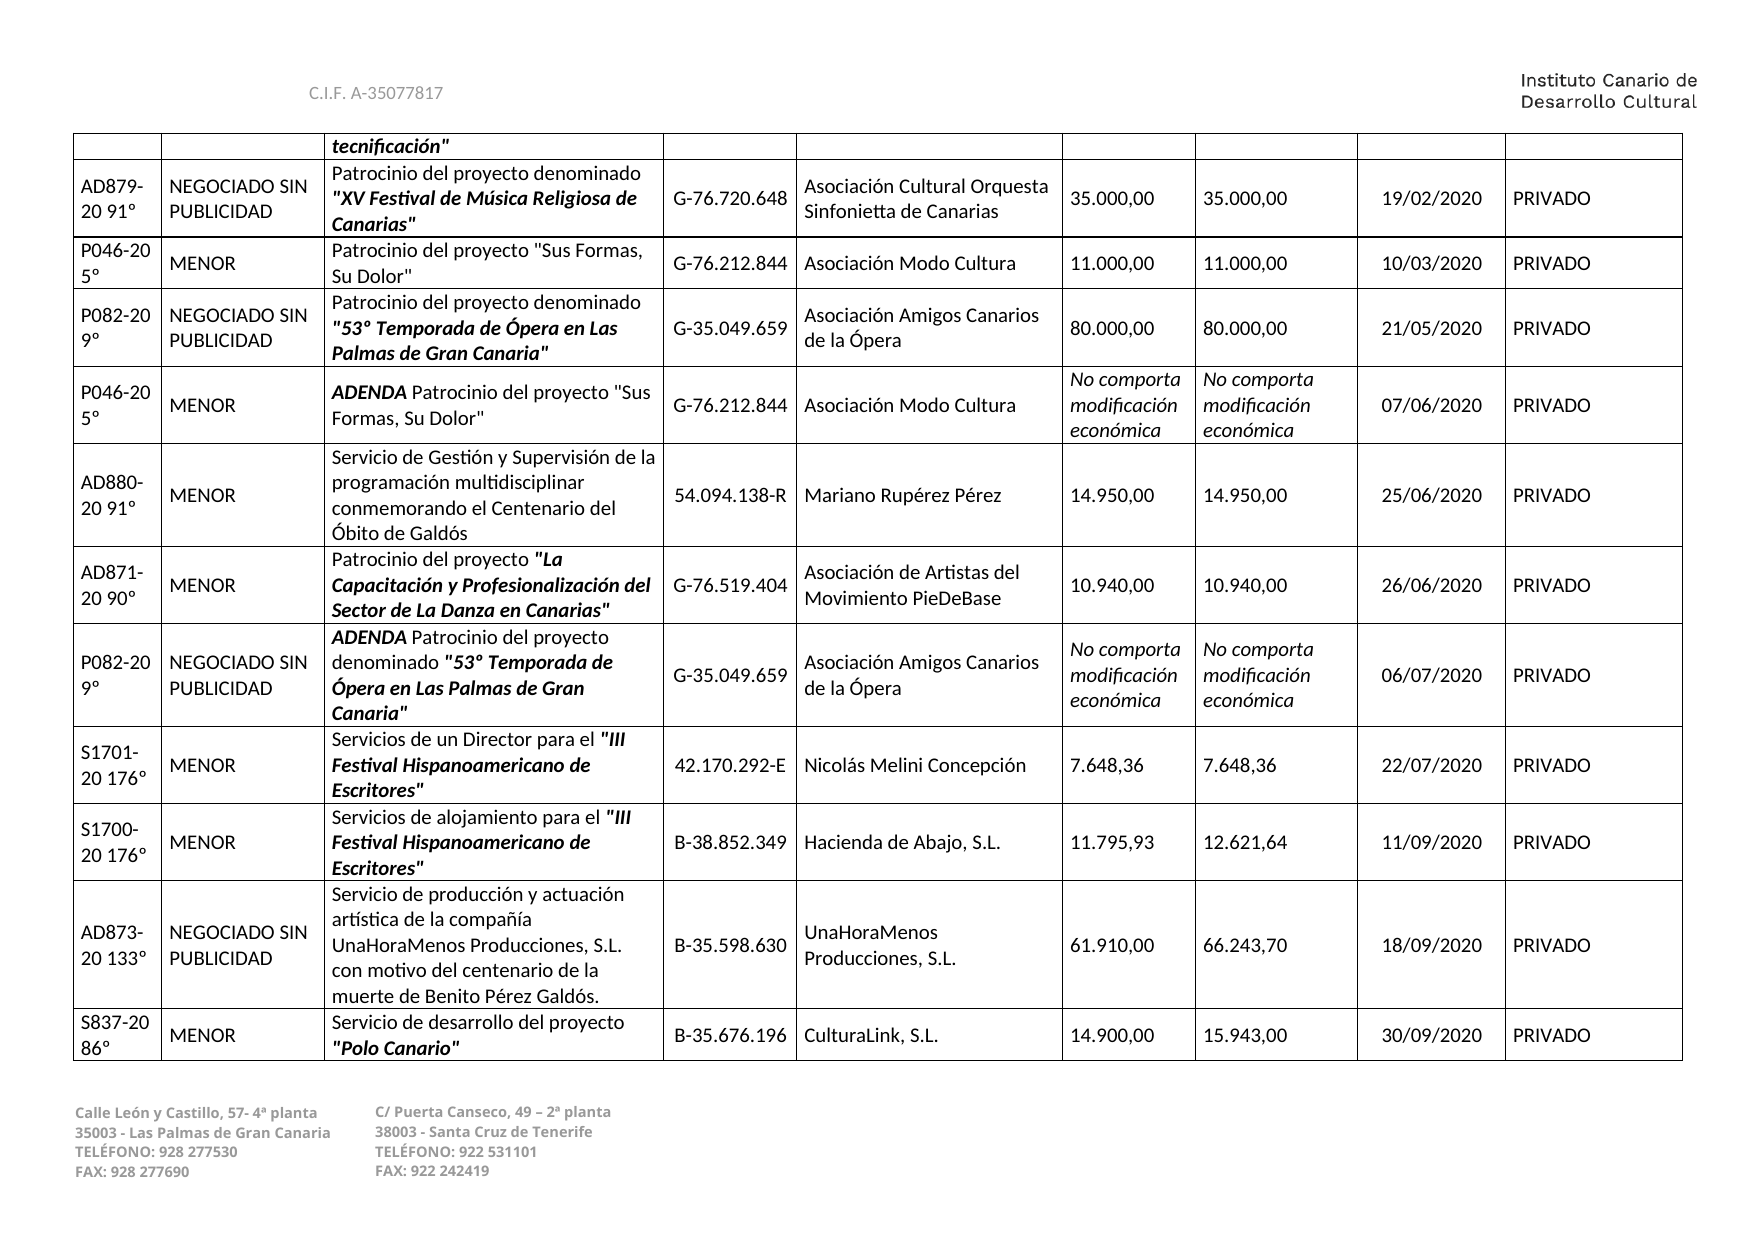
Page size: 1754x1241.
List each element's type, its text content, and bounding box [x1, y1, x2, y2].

table_cell 66.243,70 [1196, 881, 1357, 1008]
table_cell PRIVADO [1506, 727, 1682, 803]
table_cell Servicios de un Director para el "III Festival Hispanoamericano de Escritores" [325, 727, 663, 803]
table_cell [1358, 134, 1505, 159]
table_cell G-76.212.844 [664, 238, 796, 288]
table_cell 35.000,00 [1196, 160, 1357, 236]
table_cell Patrocinio del proyecto denominado "53º Temporada de Ópera en Las Palmas de Gran Canaria" [325, 289, 663, 366]
table_cell NEGOCIADO SIN PUBLICIDAD [162, 624, 324, 726]
table_cell MENOR [162, 238, 324, 288]
table_cell [1196, 134, 1357, 159]
table_cell G-76.212.844 [664, 367, 796, 443]
table_cell Servicio de desarrollo del proyecto "Polo Canario" [325, 1009, 663, 1060]
table_cell 11.000,00 [1196, 238, 1357, 288]
table_cell B-38.852.349 [664, 804, 796, 880]
table_cell Hacienda de Abajo, S.L. [797, 804, 1062, 880]
table_cell 14.950,00 [1196, 444, 1357, 546]
table_cell CulturaLink, S.L. [797, 1009, 1062, 1060]
table_cell No comporta modificación económica [1063, 624, 1195, 726]
table_cell [664, 134, 796, 159]
table_cell MENOR [162, 547, 324, 623]
table_cell 11.795,93 [1063, 804, 1195, 880]
table_cell AD873-20 133º [74, 881, 161, 1008]
table_cell [162, 134, 324, 159]
table_cell Asociación Cultural Orquesta Sinfonietta de Canarias [797, 160, 1062, 236]
table_cell 07/06/2020 [1358, 367, 1505, 443]
table_cell 80.000,00 [1196, 289, 1357, 366]
table_cell P082-20 9º [74, 289, 161, 366]
table_cell 25/06/2020 [1358, 444, 1505, 546]
table_cell P082-20 9º [74, 624, 161, 726]
table_cell [1506, 134, 1682, 159]
table_cell MENOR [162, 1009, 324, 1060]
table_cell 7.648,36 [1063, 727, 1195, 803]
table_cell P046-20 5º [74, 238, 161, 288]
table_cell Mariano Rupérez Pérez [797, 444, 1062, 546]
table_cell 7.648,36 [1196, 727, 1357, 803]
table_cell B-35.676.196 [664, 1009, 796, 1060]
table_cell Asociación de Artistas del Movimiento PieDeBase [797, 547, 1062, 623]
table_cell 06/07/2020 [1358, 624, 1505, 726]
table_cell 22/07/2020 [1358, 727, 1505, 803]
table_cell 54.094.138-R [664, 444, 796, 546]
table_cell 12.621,64 [1196, 804, 1357, 880]
table_cell UnaHoraMenos Producciones, S.L. [797, 881, 1062, 1008]
table_cell S1700-20 176º [74, 804, 161, 880]
table_cell 18/09/2020 [1358, 881, 1505, 1008]
table_cell ADENDA Patrocinio del proyecto denominado "53º Temporada de Ópera en Las Palmas de Gran Canaria" [325, 624, 663, 726]
table_cell 14.900,00 [1063, 1009, 1195, 1060]
table_cell No comporta modificación económica [1196, 624, 1357, 726]
table_cell G-35.049.659 [664, 624, 796, 726]
table_cell MENOR [162, 804, 324, 880]
table_cell PRIVADO [1506, 289, 1682, 366]
table_cell MENOR [162, 727, 324, 803]
table_cell No comporta modificación económica [1063, 367, 1195, 443]
table_cell AD879-20 91º [74, 160, 161, 236]
table_cell 14.950,00 [1063, 444, 1195, 546]
table_cell PRIVADO [1506, 367, 1682, 443]
table_cell ADENDA Patrocinio del proyecto "Sus Formas, Su Dolor" [325, 367, 663, 443]
table_cell 35.000,00 [1063, 160, 1195, 236]
table_cell Asociación Amigos Canarios de la Ópera [797, 624, 1062, 726]
table_cell 10.940,00 [1196, 547, 1357, 623]
table_cell [1063, 134, 1195, 159]
table_cell 15.943,00 [1196, 1009, 1357, 1060]
table_cell 42.170.292-E [664, 727, 796, 803]
table_cell PRIVADO [1506, 624, 1682, 726]
table_cell [74, 134, 161, 159]
table_cell tecnificación" [325, 134, 663, 159]
table_cell 30/09/2020 [1358, 1009, 1505, 1060]
table_cell AD880-20 91º [74, 444, 161, 546]
table_cell 10.940,00 [1063, 547, 1195, 623]
table_cell PRIVADO [1506, 444, 1682, 546]
table_cell Asociación Amigos Canarios de la Ópera [797, 289, 1062, 366]
table_cell Patrocinio del proyecto "La Capacitación y Profesionalización del Sector de La Danza en Canarias" [325, 547, 663, 623]
table_cell No comporta modificación económica [1196, 367, 1357, 443]
table_cell P046-20 5º [74, 367, 161, 443]
table_cell MENOR [162, 367, 324, 443]
table_cell Asociación Modo Cultura [797, 238, 1062, 288]
table_cell 10/03/2020 [1358, 238, 1505, 288]
table_cell G-35.049.659 [664, 289, 796, 366]
table_cell Nicolás Melini Concepción [797, 727, 1062, 803]
table_cell PRIVADO [1506, 804, 1682, 880]
table_cell PRIVADO [1506, 1009, 1682, 1060]
table_cell NEGOCIADO SIN PUBLICIDAD [162, 160, 324, 236]
table_cell Servicio de Gestión y Supervisión de la programación multidisciplinar conmemorando el Centenario del Óbito de Galdós [325, 444, 663, 546]
table_cell Asociación Modo Cultura [797, 367, 1062, 443]
table_cell NEGOCIADO SIN PUBLICIDAD [162, 289, 324, 366]
table_cell Patrocinio del proyecto "Sus Formas, Su Dolor" [325, 238, 663, 288]
table_cell NEGOCIADO SIN PUBLICIDAD [162, 881, 324, 1008]
table_cell G-76.720.648 [664, 160, 796, 236]
table_cell B-35.598.630 [664, 881, 796, 1008]
table_cell 21/05/2020 [1358, 289, 1505, 366]
table_cell [797, 134, 1062, 159]
table_cell MENOR [162, 444, 324, 546]
table_cell PRIVADO [1506, 238, 1682, 288]
table_cell 26/06/2020 [1358, 547, 1505, 623]
table_cell AD871-20 90º [74, 547, 161, 623]
table_cell 11/09/2020 [1358, 804, 1505, 880]
table_cell PRIVADO [1506, 881, 1682, 1008]
table_cell 19/02/2020 [1358, 160, 1505, 236]
table_cell PRIVADO [1506, 547, 1682, 623]
table_cell 80.000,00 [1063, 289, 1195, 366]
table_cell 11.000,00 [1063, 238, 1195, 288]
table_cell Patrocinio del proyecto denominado "XV Festival de Música Religiosa de Canarias" [325, 160, 663, 236]
table_cell G-76.519.404 [664, 547, 796, 623]
table_cell PRIVADO [1506, 160, 1682, 236]
table_cell S1701-20 176º [74, 727, 161, 803]
table_cell Servicio de producción y actuación artística de la compañía UnaHoraMenos Producciones, S.L. con motivo del centenario de la muerte de Benito Pérez Galdós. [325, 881, 663, 1008]
table_cell Servicios de alojamiento para el "III Festival Hispanoamericano de Escritores" [325, 804, 663, 880]
table_cell 61.910,00 [1063, 881, 1195, 1008]
table_cell S837-20 86º [74, 1009, 161, 1060]
